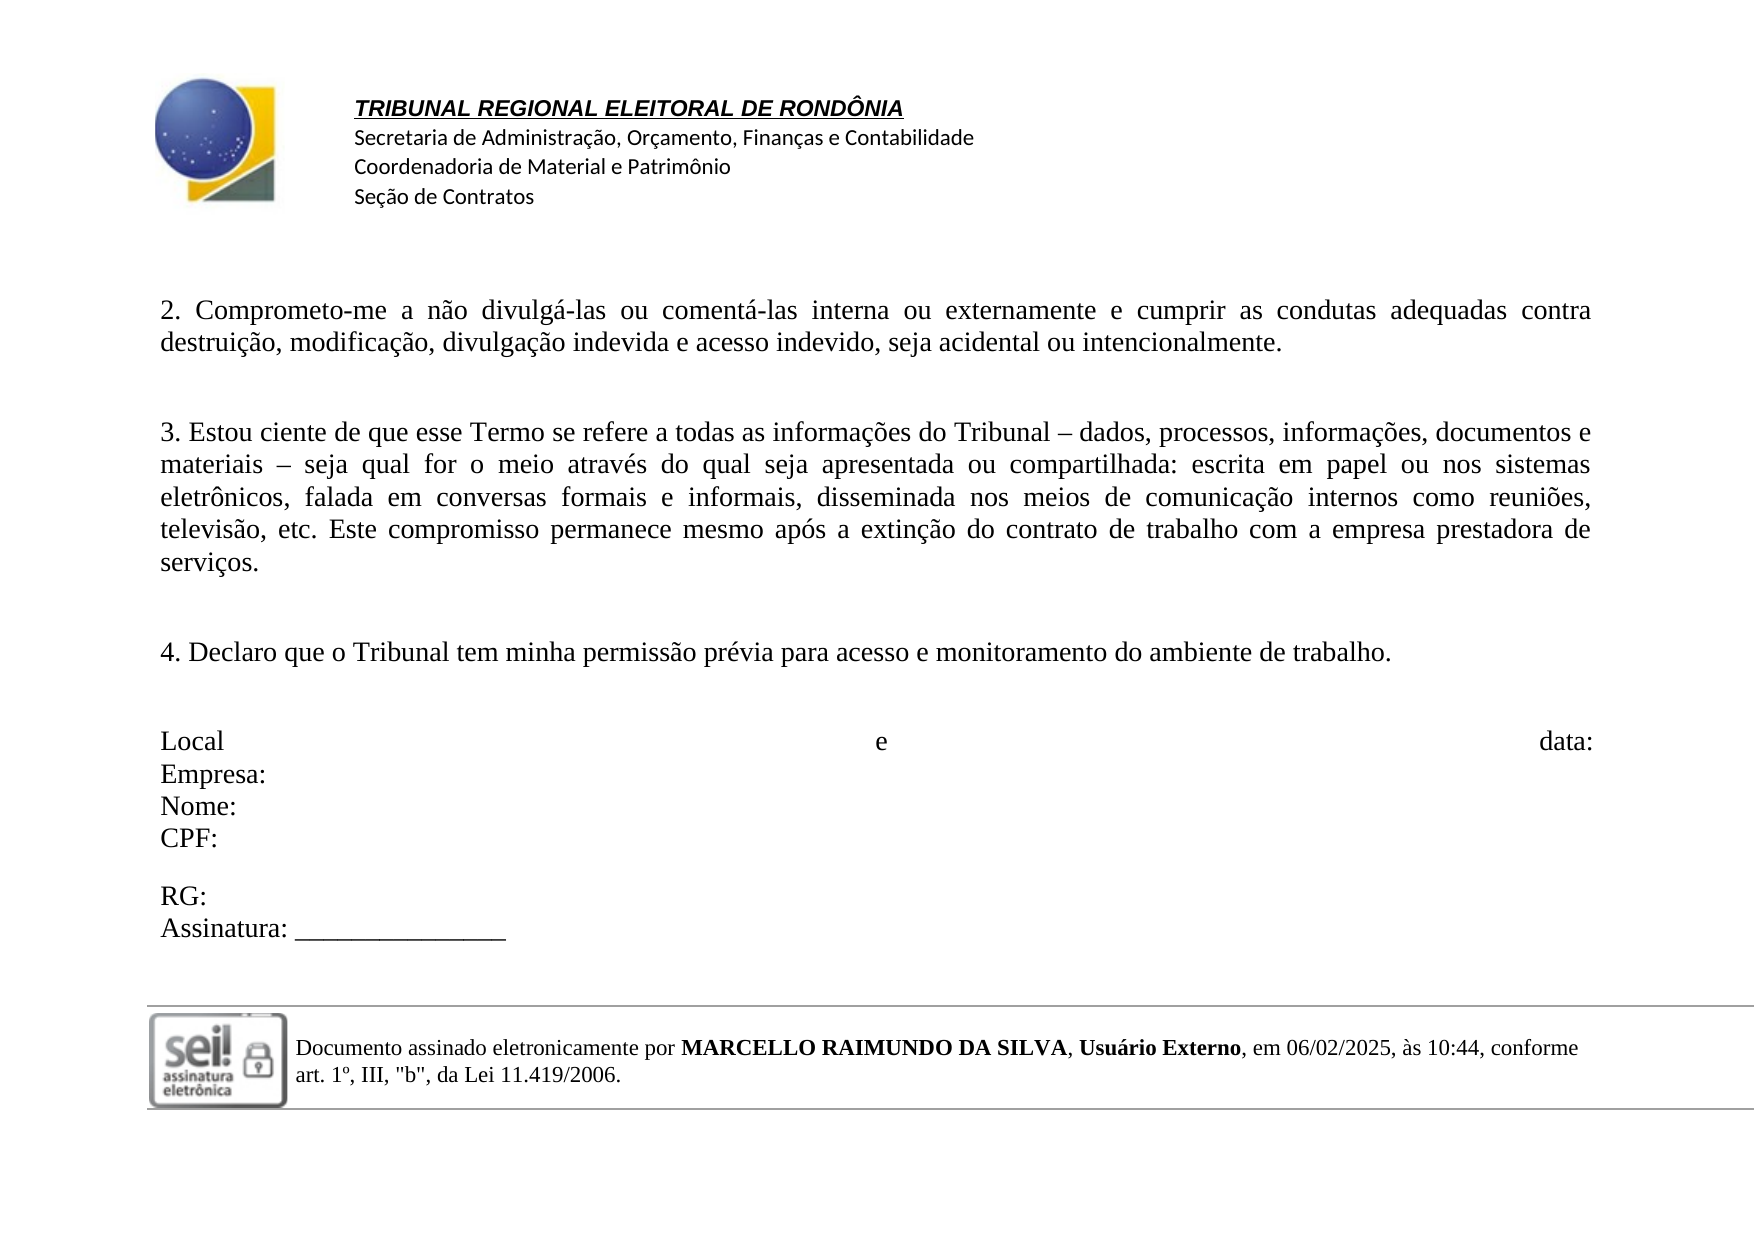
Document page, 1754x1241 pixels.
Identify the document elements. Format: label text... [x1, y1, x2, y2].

text RG: Assinatura: _______________ [160, 879, 1594, 944]
table_header [288, 1013, 294, 1108]
text Local e data: Empresa: Nome: CPF: [160, 692, 1594, 854]
table_header Documento assinado eletronicamente por MARCELLO RAIMUNDO DA SILVA, Usuário Externo, em 06/02/2025, às 10:44, conforme art. 1º, III, "b", da Lei 11.419/2006. [294, 1013, 1606, 1108]
text 2. Comprometo-me a não divulgá-las ou comentá-las interna ou externamente e cumprir as condutas adequadas contra destruição, modificação, divulgação indevida e acesso indevido, seja acidental ou intencionalmente. [160, 261, 1594, 358]
text 3. Estou ciente de que esse Termo se refere a todas as informações do Tribunal – dados, processos, informações, documentos e materiais – seja qual for o meio através do qual seja apresentada ou compartilhada: escrita em papel ou nos sistemas eletrônicos, falada em conversas formais e informais, disseminada nos meios de comunicação internos como reuniões, televisão, etc. Este compromisso permanece mesmo após a extinção do contrato de trabalho com a empresa prestadora de serviços. [160, 383, 1594, 577]
text 4. Declaro que o Tribunal tem minha permissão prévia para acesso e monitoramento do ambiente de trabalho. [160, 602, 1594, 667]
